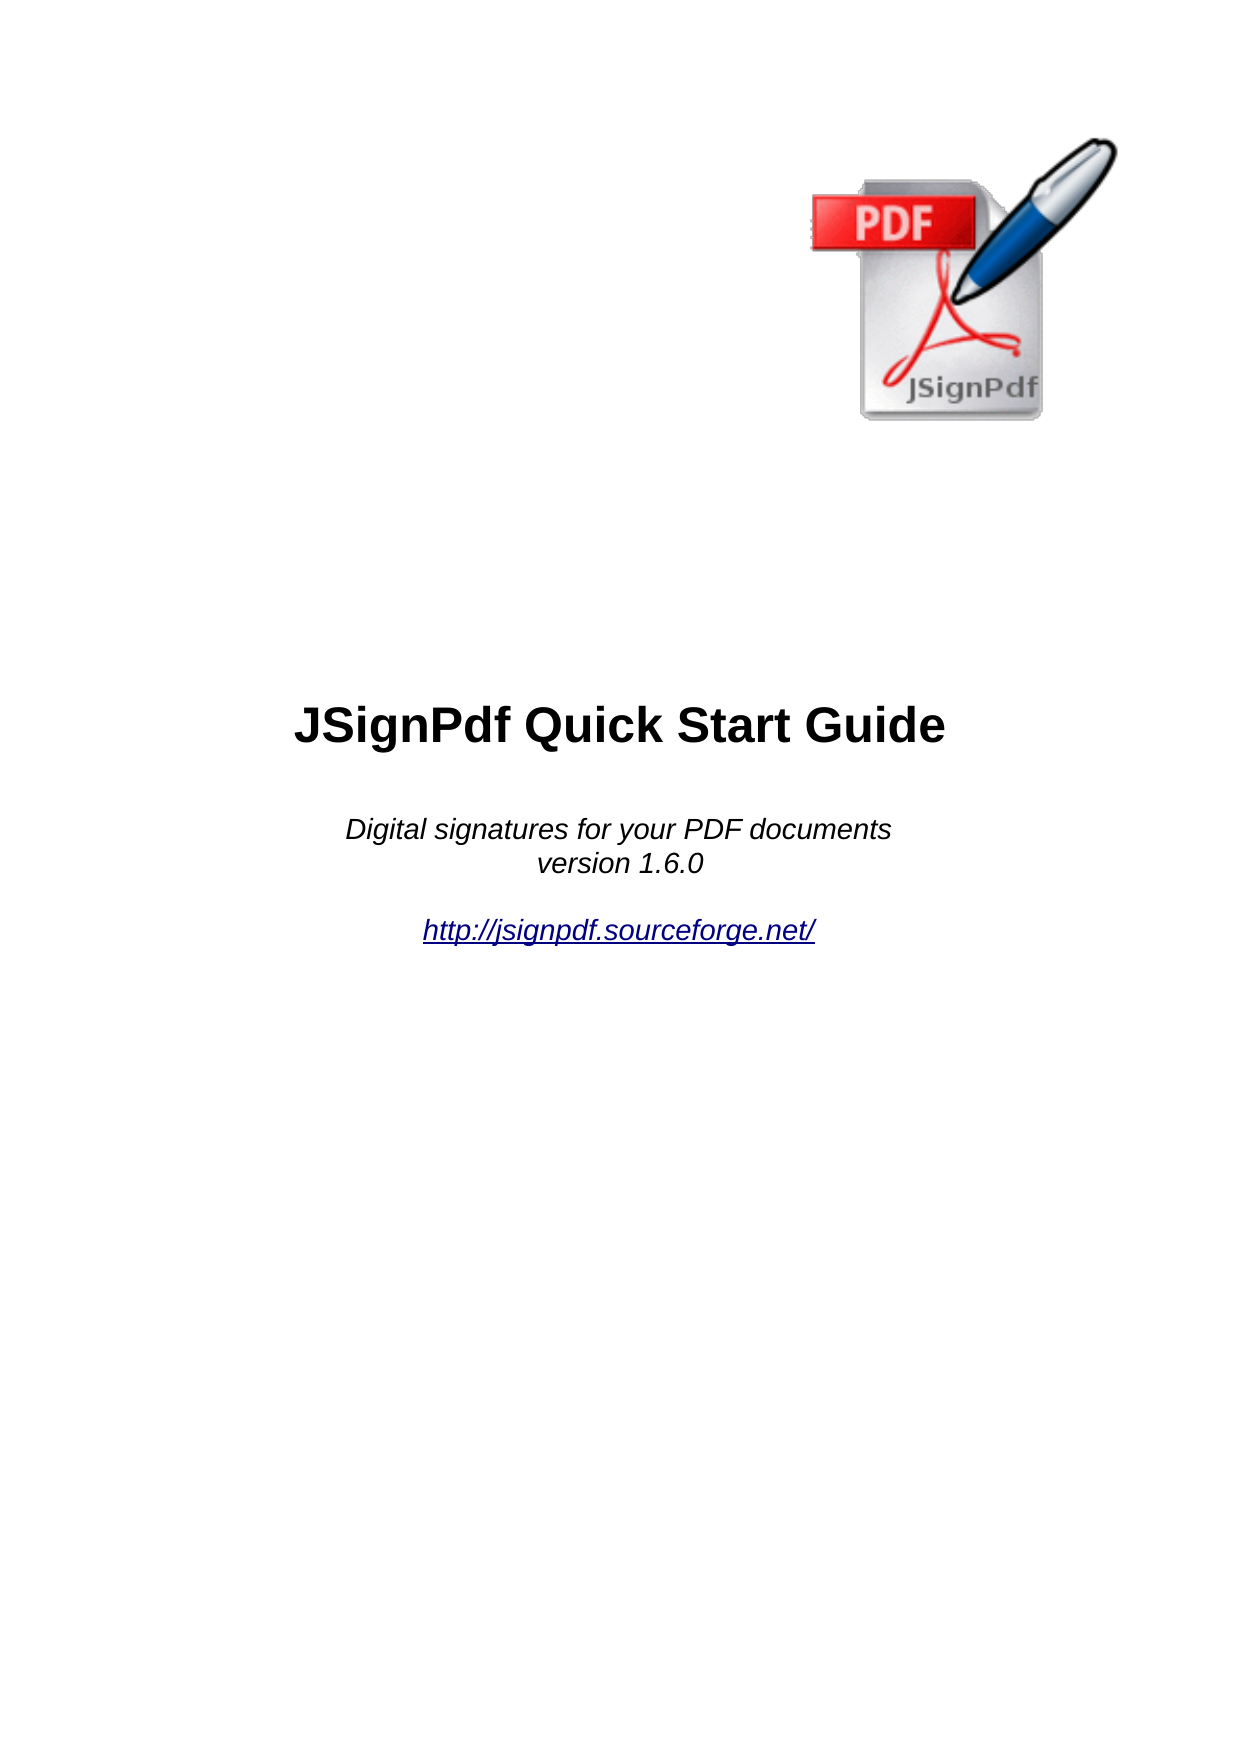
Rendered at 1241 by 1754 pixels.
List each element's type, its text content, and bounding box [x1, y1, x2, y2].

picture [809, 118, 1122, 431]
subtitle Digital signatures for your PDF documents version 1.6.0 http://jsignpdf.sourceforge.net/ [118, 812, 1122, 946]
title JSignPdf Quick Start Guide [118, 696, 1122, 753]
